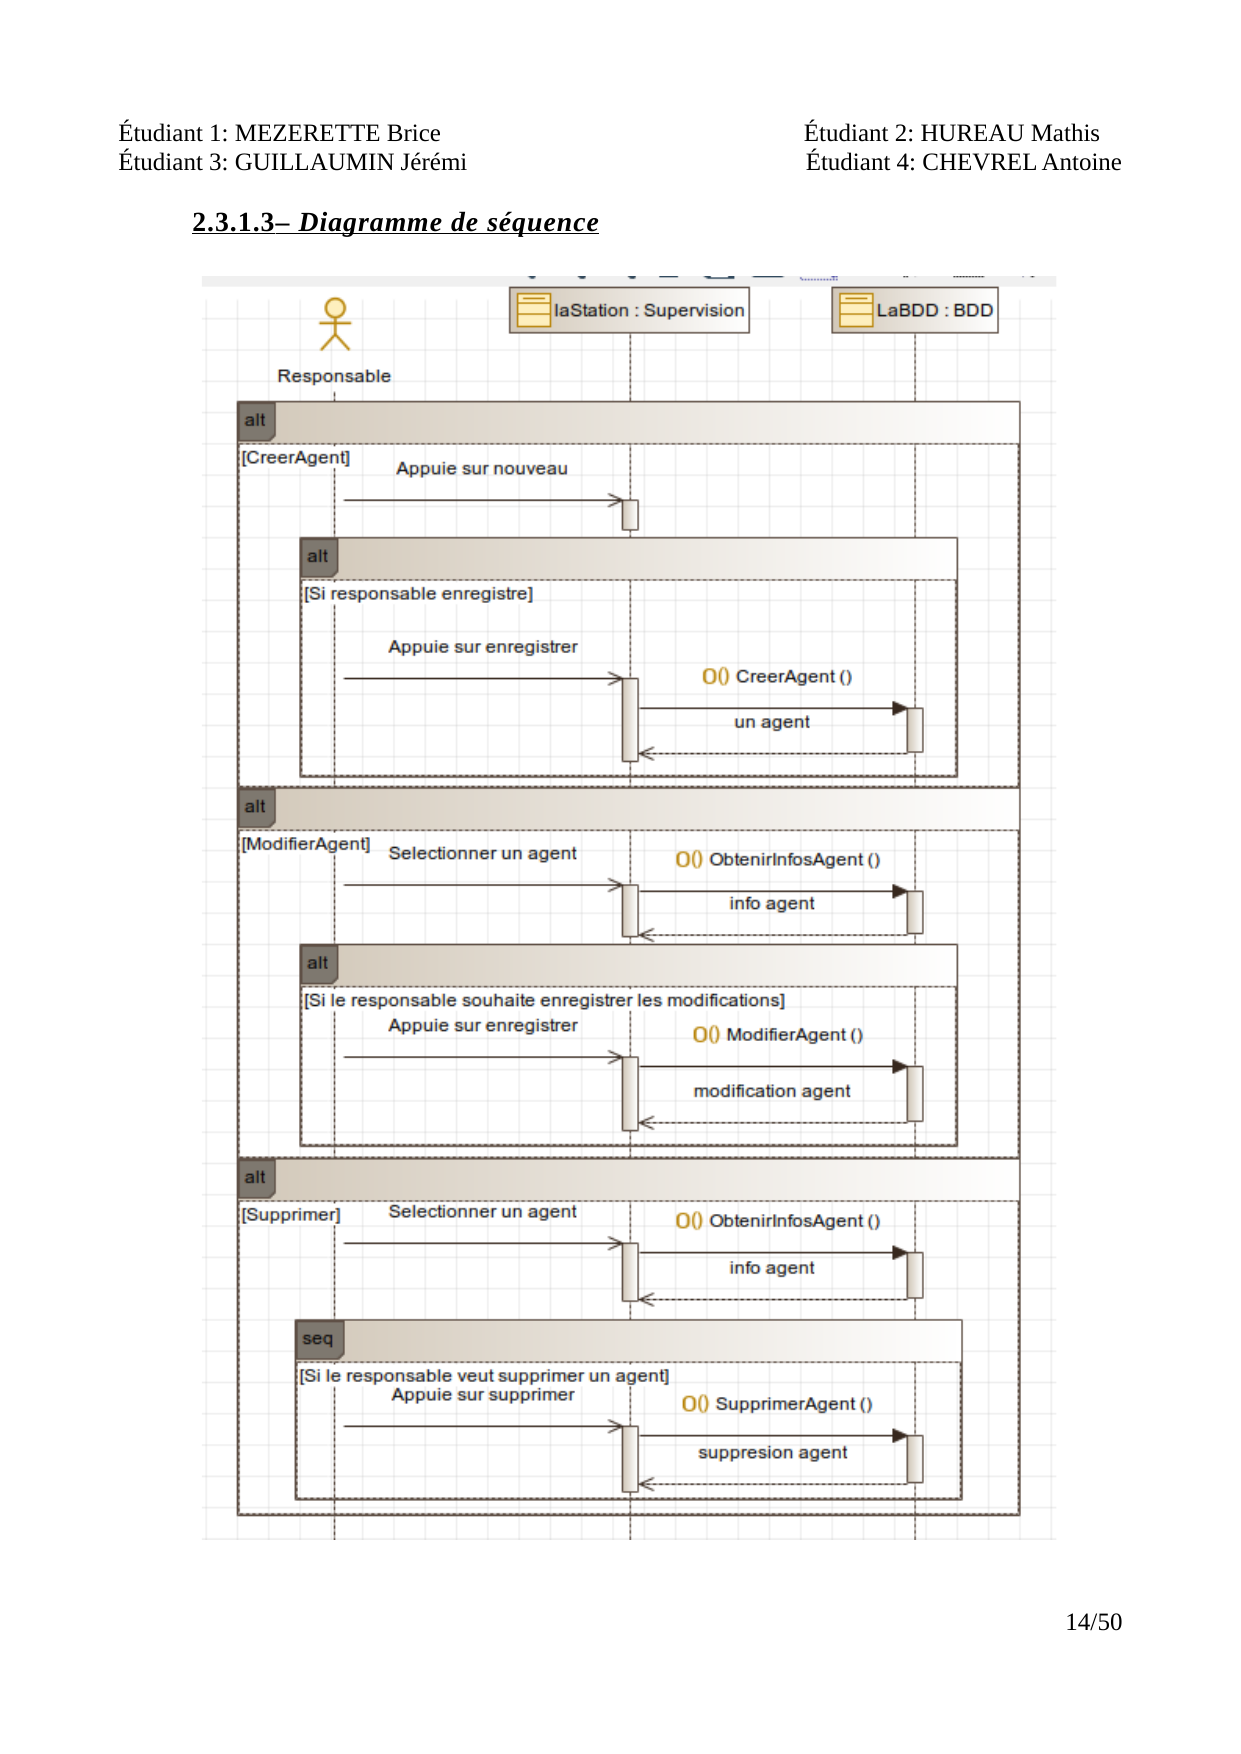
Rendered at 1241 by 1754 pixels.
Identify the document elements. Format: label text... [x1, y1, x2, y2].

subtitle 2.3.1.3– Diagramme de séquence [118, 205, 1122, 237]
picture [201, 276, 1057, 1540]
